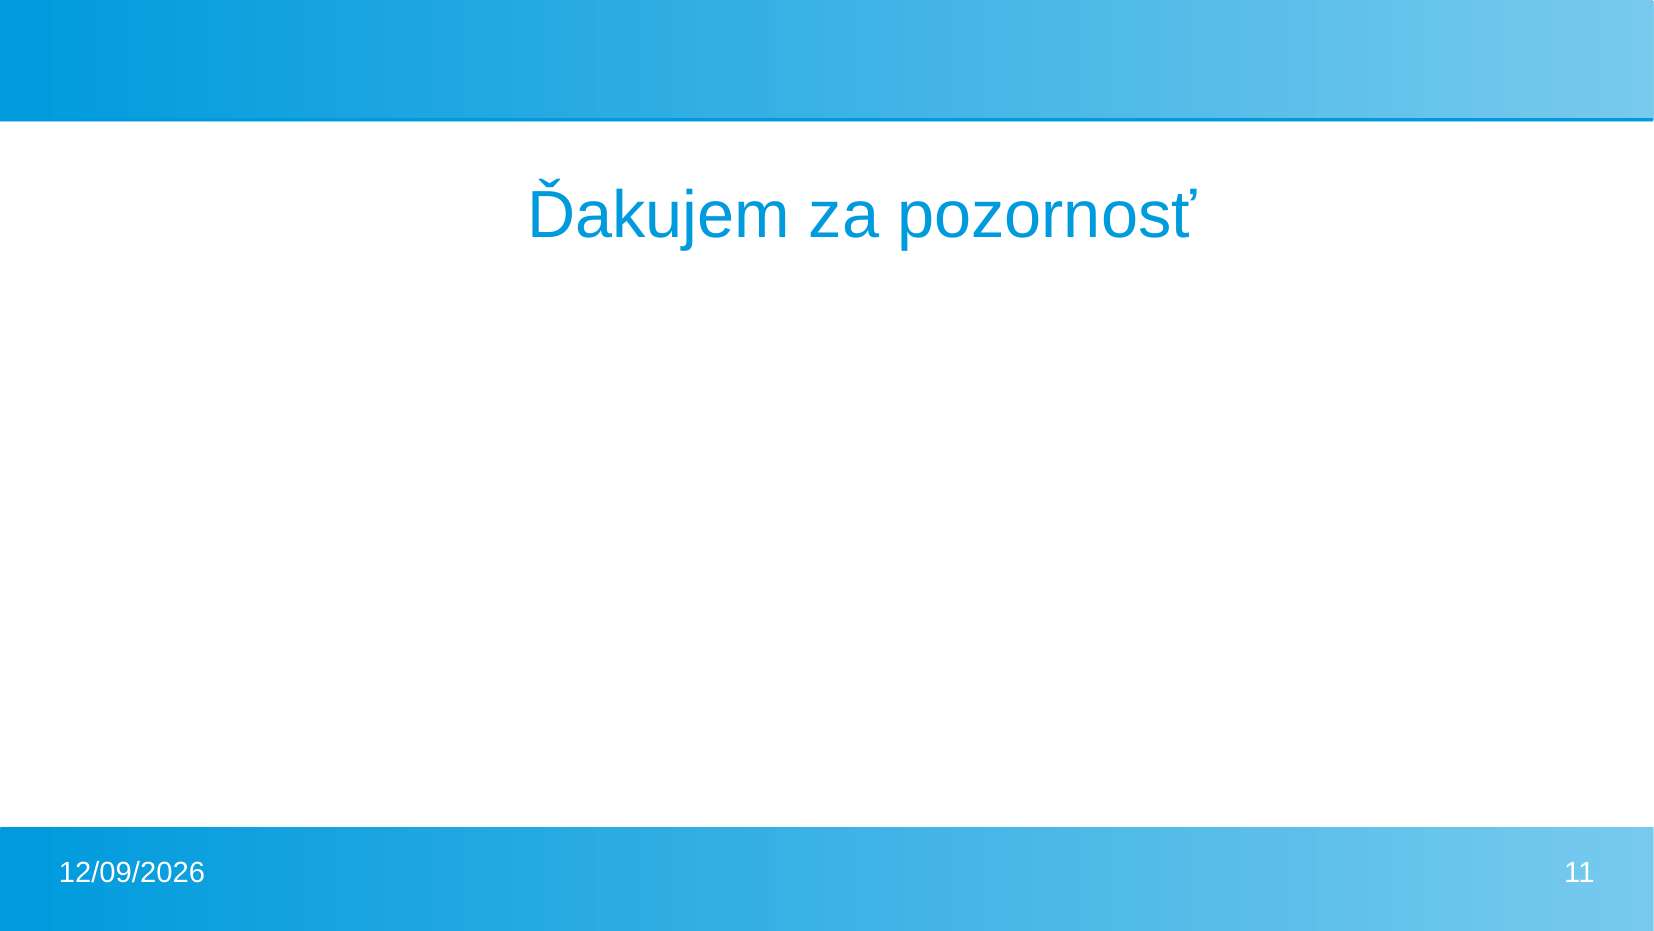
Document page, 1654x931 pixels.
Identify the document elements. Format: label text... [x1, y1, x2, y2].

list Ďakujem za pozornosť [59, 177, 1595, 768]
